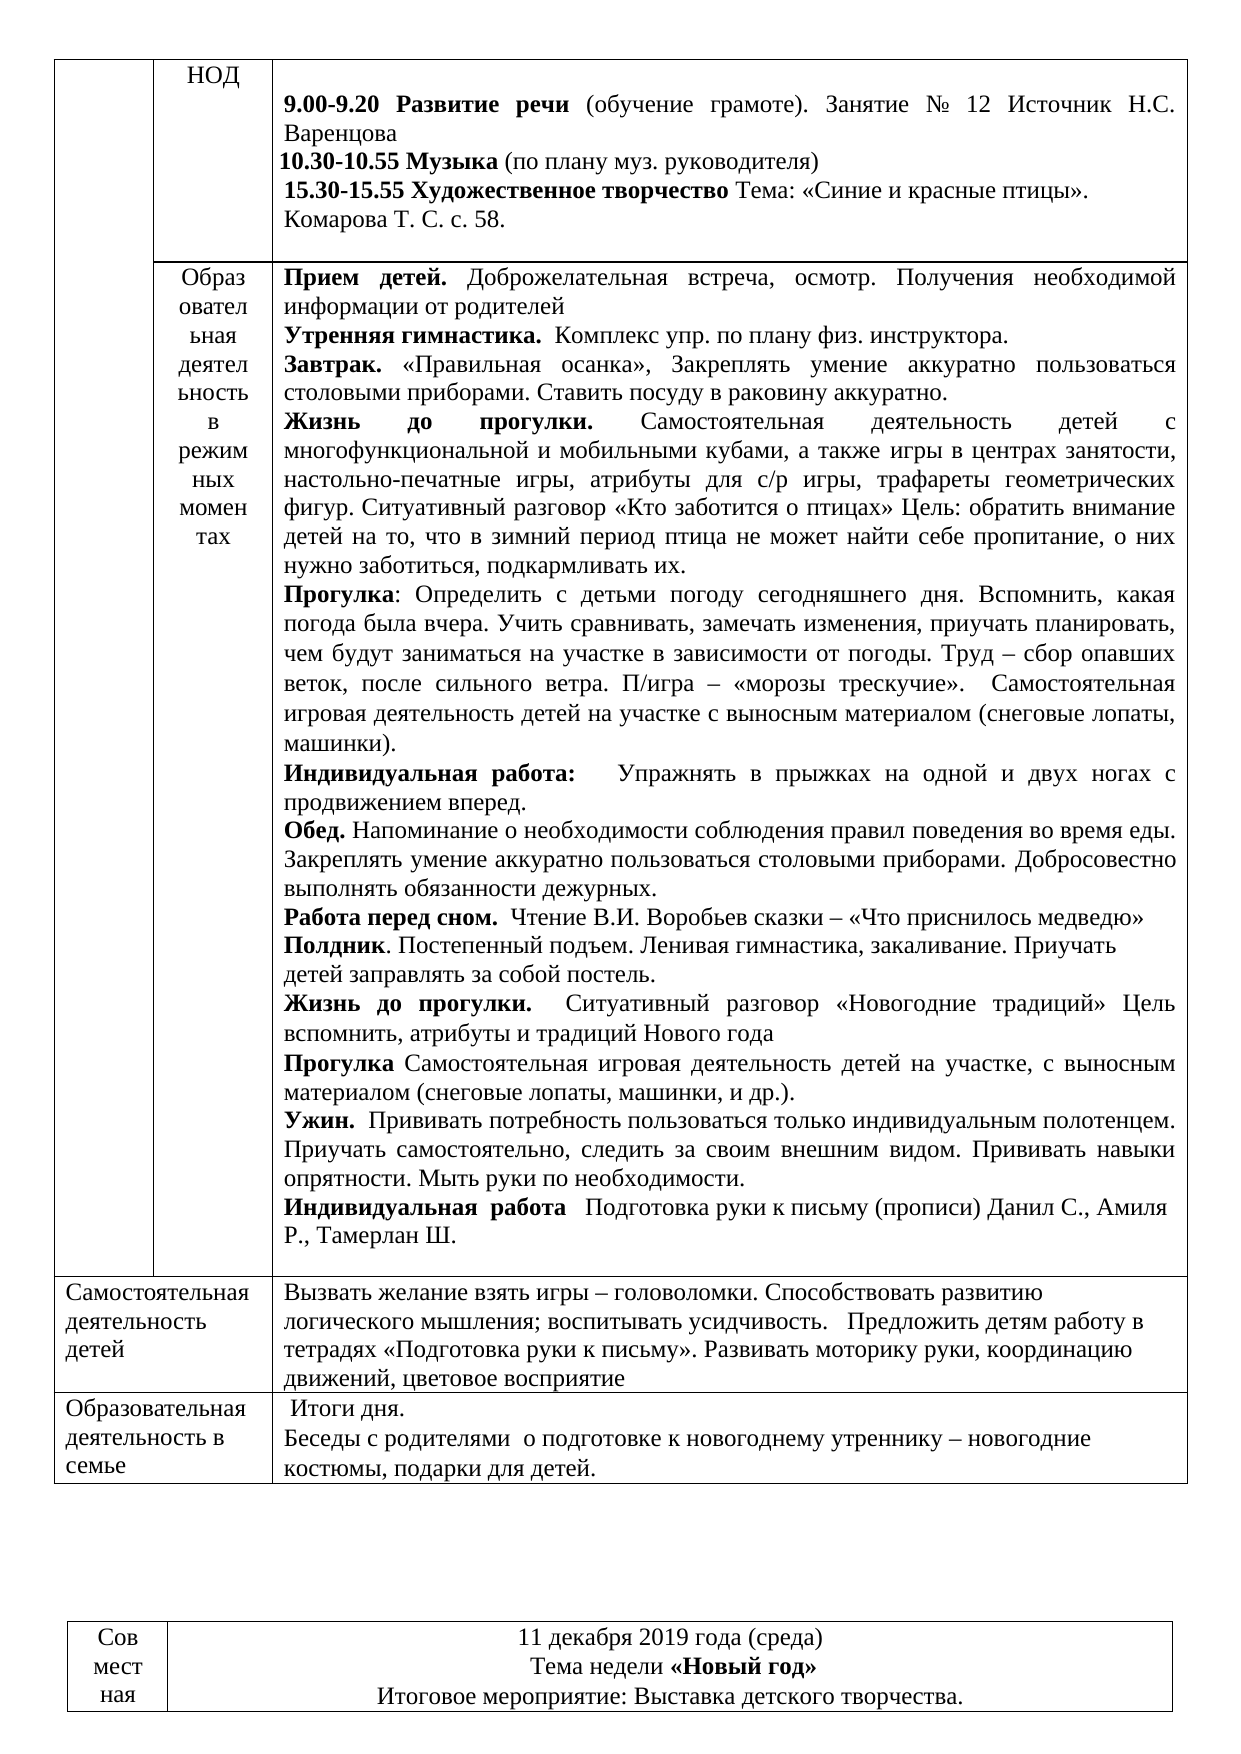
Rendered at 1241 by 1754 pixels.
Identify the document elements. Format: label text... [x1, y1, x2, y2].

table_header 11 декабря 2019 года (среда) Тема недели «Новый год» Итоговое мероприятие: Выставка детского творчества. [168, 1622, 1172, 1711]
table_cell Прием детей. Доброжелательная встреча, осмотр. Получения необходимой информации от родителей Утренняя гимнастика. Комплекс упр. по плану физ. инструктора. Завтрак. «Правильная осанка», Закреплять умение аккуратно пользоваться столовыми приборами. Ставить посуду в раковину аккуратно. Жизнь до прогулки. Самостоятельная деятельность детей с многофункциональной и мобильными кубами, а также игры в центрах занятости, настольно-печатные игры, атрибуты для с/р игры, трафареты геометрических фигур. Ситуативный разговор «Кто заботится о птицах» Цель: обратить внимание детей на то, что в зимний период птица не может найти себе пропитание, о них нужно заботиться, подкармливать их. Прогулка: Определить с детьми погоду сегодняшнего дня. Вспомнить, какая погода была вчера. Учить сравнивать, замечать изменения, приучать планировать, чем будут заниматься на участке в зависимости от погоды. Труд – сбор опавших веток, после сильного ветра. П/игра – «морозы трескучие». Самостоятельная игровая деятельность детей на участке с выносным материалом (снеговые лопаты, машинки). Индивидуальная работа: Упражнять в прыжках на одной и двух ногах с продвижением вперед. Обед. Напоминание о необходимости соблюдения правил поведения во время еды. Закреплять умение аккуратно пользоваться столовыми приборами. Добросовестно выполнять обязанности дежурных. Работа перед сном. Чтение В.И. Воробьев сказки – «Что приснилось медведю» Полдник. Постепенный подъем. Ленивая гимнастика, закаливание. Приучать детей заправлять за собой постель. Жизнь до прогулки. Ситуативный разговор «Новогодние традиций» Цель вспомнить, атрибуты и традиций Нового года Прогулка Самостоятельная игровая деятельность детей на участке, с выносным материалом (снеговые лопаты, машинки, и др.). Ужин. Прививать потребность пользоваться только индивидуальным полотенцем. Приучать самостоятельно, следить за своим внешним видом. Прививать навыки опрятности. Мыть руки по необходимости. Индивидуальная работа Подготовка руки к письму (прописи) Данил С., Амиля Р., Тамерлан Ш. [273, 263, 1187, 1276]
table_cell НОД [154, 60, 272, 261]
table_cell 9.00-9.20 Развитие речи (обучение грамоте). Занятие № 12 Источник Н.С. Варенцова 10.30-10.55 Музыка (по плану муз. руководителя) 15.30-15.55 Художественное творчество Тема: «Синие и красные птицы». Комарова Т. С. с. 58. [273, 60, 1187, 261]
table_cell Самостоятельная деятельность детей [55, 1277, 272, 1392]
table_cell Образовательная деятельность в семье [55, 1393, 272, 1483]
table_cell Вызвать желание взять игры – головоломки. Способствовать развитию логического мышления; воспитывать усидчивость. Предложить детям работу в тетрадях «Подготовка руки к письму». Развивать моторику руки, координацию движений, цветовое восприятие [273, 1277, 1187, 1392]
table_cell Итоги дня. Беседы с родителями о подготовке к новогоднему утреннику – новогодние костюмы, подарки для детей. [273, 1393, 1187, 1483]
table_cell [55, 60, 153, 1276]
table_cell Образовательная деятельность в режимных моментах [154, 263, 272, 1276]
table_header Совместная [68, 1622, 167, 1711]
